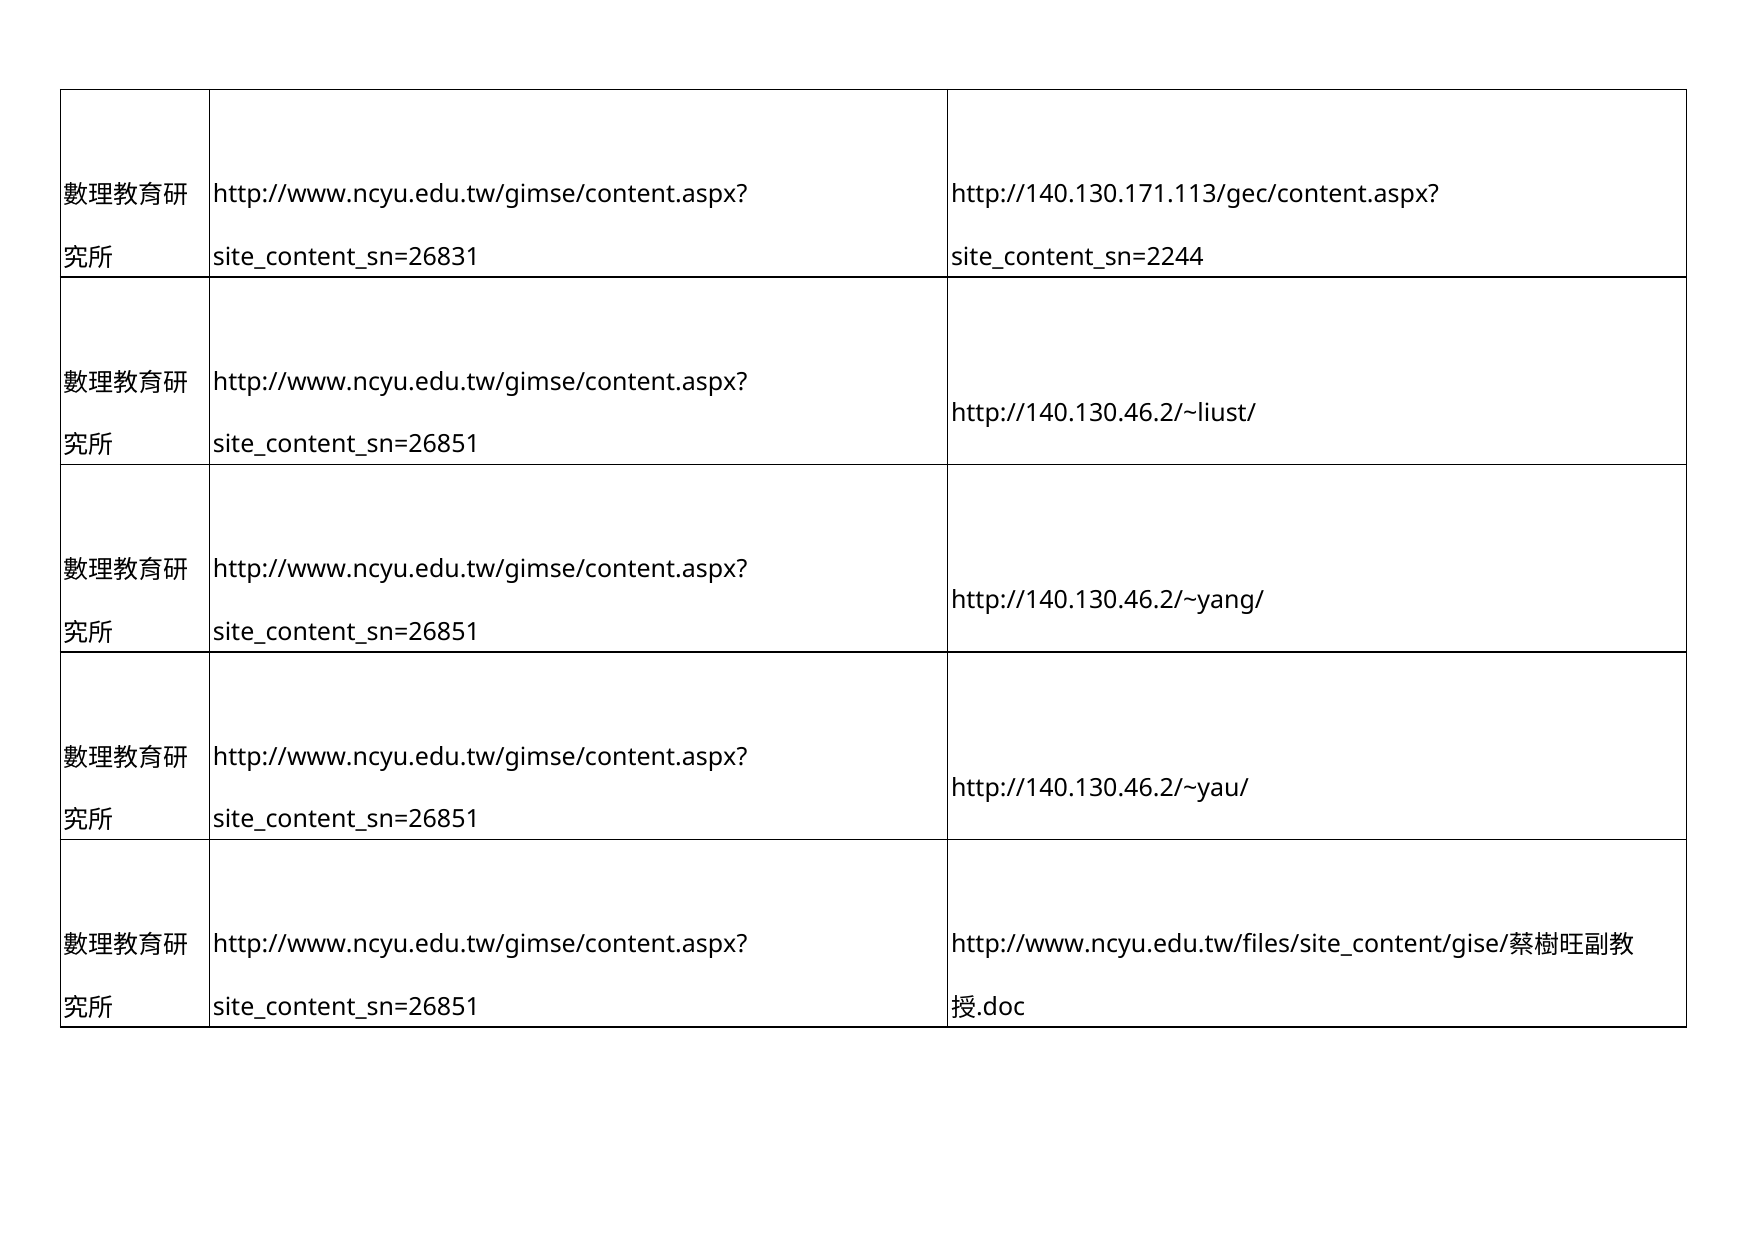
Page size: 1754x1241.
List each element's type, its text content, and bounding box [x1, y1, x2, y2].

table_cell http://140.130.46.2/~yau/ [948, 653, 1686, 839]
table_cell http://www.ncyu.edu.tw/files/site_content/gise/蔡樹旺副教授.doc [948, 840, 1686, 1026]
table_cell 數理教育研究所 [61, 90, 209, 276]
table_cell http://140.130.46.2/~liust/ [948, 278, 1686, 464]
table_cell 數理教育研究所 [61, 653, 209, 839]
table_cell http://140.130.46.2/~yang/ [948, 465, 1686, 651]
table_cell 數理教育研究所 [61, 278, 209, 464]
table_cell http://www.ncyu.edu.tw/gimse/content.aspx?site_content_sn=26831 [210, 90, 947, 276]
table_cell 數理教育研究所 [61, 840, 209, 1026]
table_cell http://www.ncyu.edu.tw/gimse/content.aspx?site_content_sn=26851 [210, 278, 947, 464]
table_cell http://140.130.171.113/gec/content.aspx?site_content_sn=2244 [948, 90, 1686, 276]
table_cell http://www.ncyu.edu.tw/gimse/content.aspx?site_content_sn=26851 [210, 653, 947, 839]
table_cell http://www.ncyu.edu.tw/gimse/content.aspx?site_content_sn=26851 [210, 465, 947, 651]
table_cell http://www.ncyu.edu.tw/gimse/content.aspx?site_content_sn=26851 [210, 840, 947, 1026]
table_cell 數理教育研究所 [61, 465, 209, 651]
